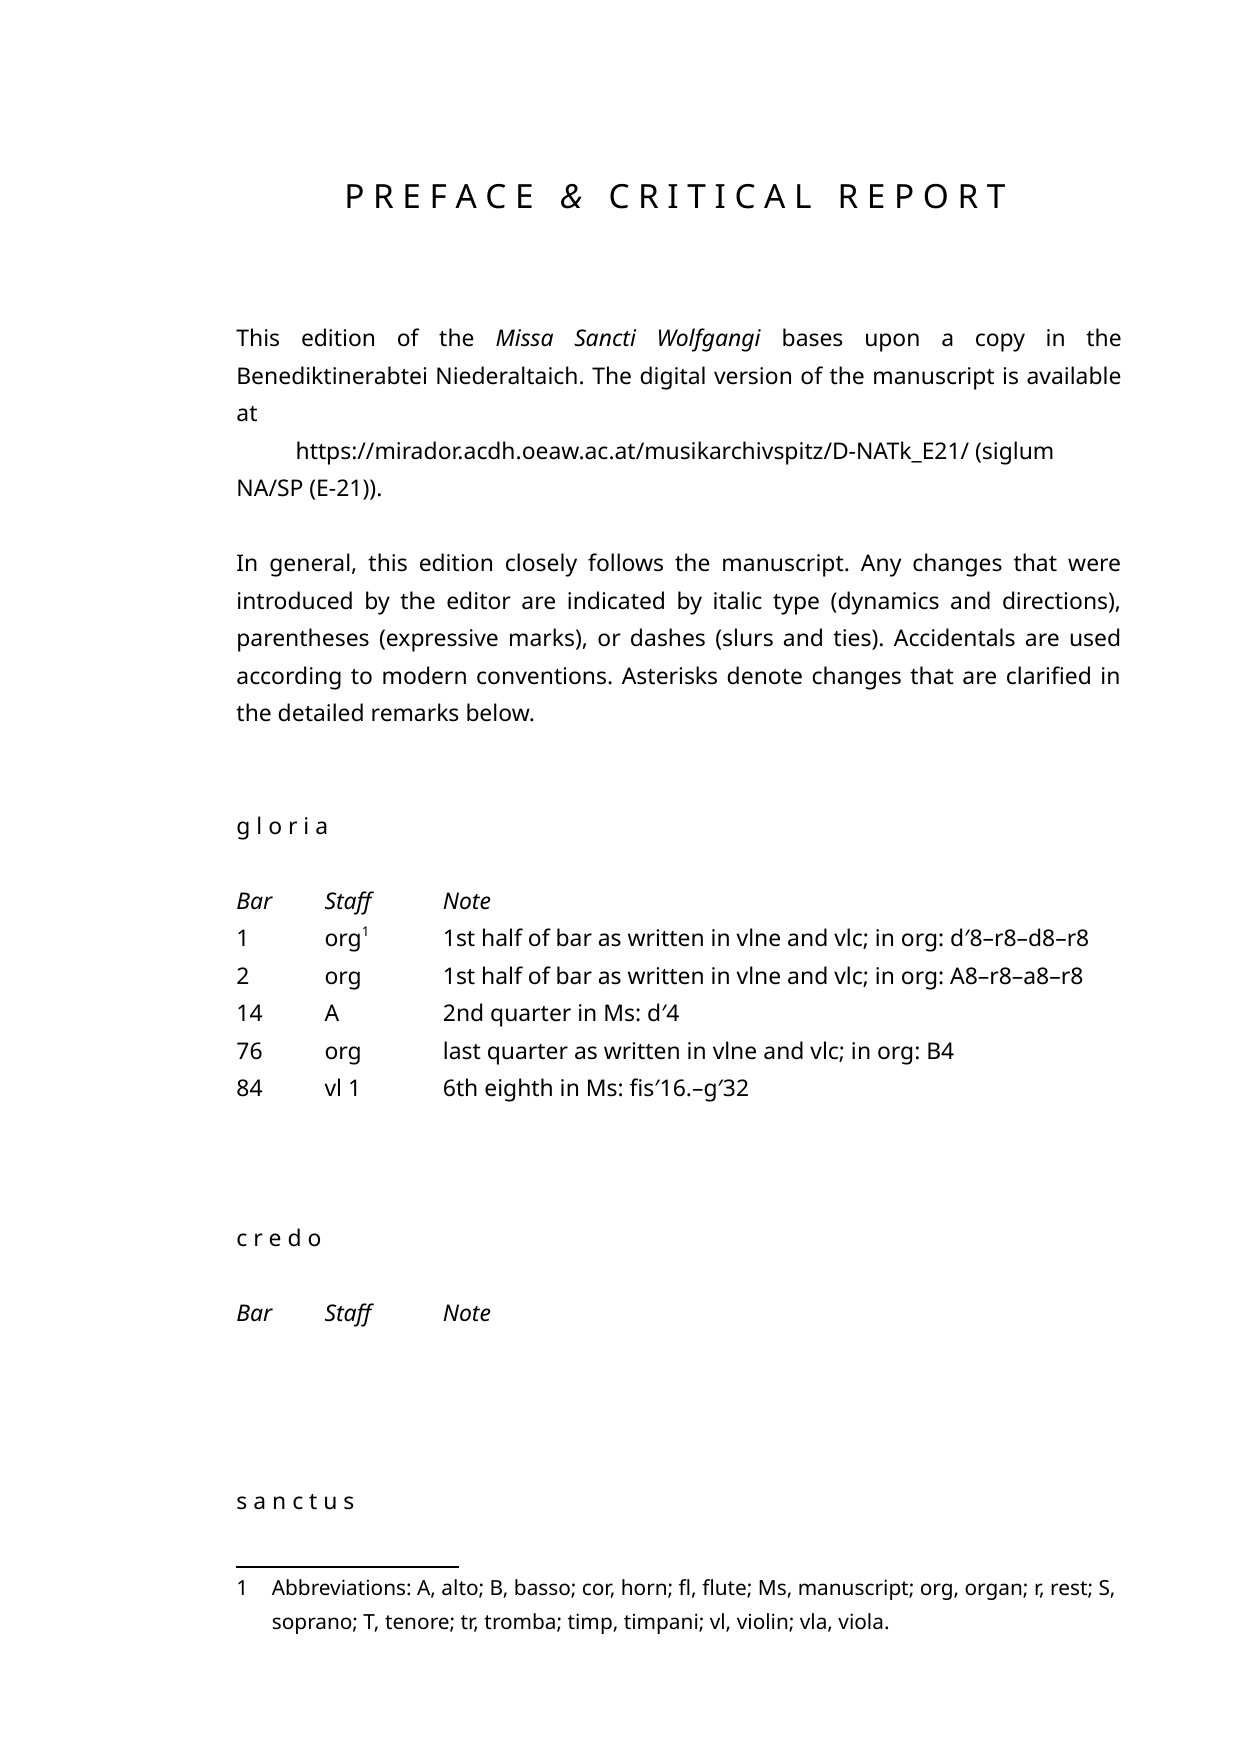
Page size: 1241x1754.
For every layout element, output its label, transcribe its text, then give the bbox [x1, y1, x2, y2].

text Abbreviations: A, alto; B, basso; cor, horn; fl, flute; Ms, manuscript; org, organ; r, rest; S, soprano; T, tenore; tr, tromba; timp, timpani; vl, violin; vla, viola. [236, 1573, 1122, 1636]
text c r e d o [236, 1222, 1122, 1254]
text s a n c t u s [236, 1485, 1122, 1516]
text P R E F A C E & C R I T I C A L R E P O R T [236, 173, 1122, 218]
text g l o r i a [236, 810, 1122, 841]
text In general, this edition closely follows the manuscript. Any changes that were introduced by the editor are indicated by italic type (dynamics and directions), parentheses (expressive marks), or dashes (slurs and ties). Accidentals are used according to modern conventions. Asterisks denote changes that are clarified in the detailed remarks below. [236, 547, 1122, 729]
text https://mirador.acdh.oeaw.ac.at/musikarchivspitz/D-NATk_E21/ (siglum NA/SP (E-21)). [236, 435, 1122, 504]
text Bar Staff Note [236, 1297, 1122, 1366]
text This edition of the Missa Sancti Wolfgangi bases upon a copy in the Benediktinerabtei Niederaltaich. The digital version of the manuscript is available at [236, 322, 1122, 429]
text Bar Staff Note 1 org 1st half of bar as written in vlne and vlc; in org: d′8–r8–d8–r8 2 org 1st half of bar as written in vlne and vlc; in org: A8–r8–a8–r8 14 A 2nd quarter in Ms: d′4 76 org last quarter as written in vlne and vlc; in org: B4 84 vl 1 6th eighth in Ms: fis′16.–g′32 [236, 885, 1122, 1141]
